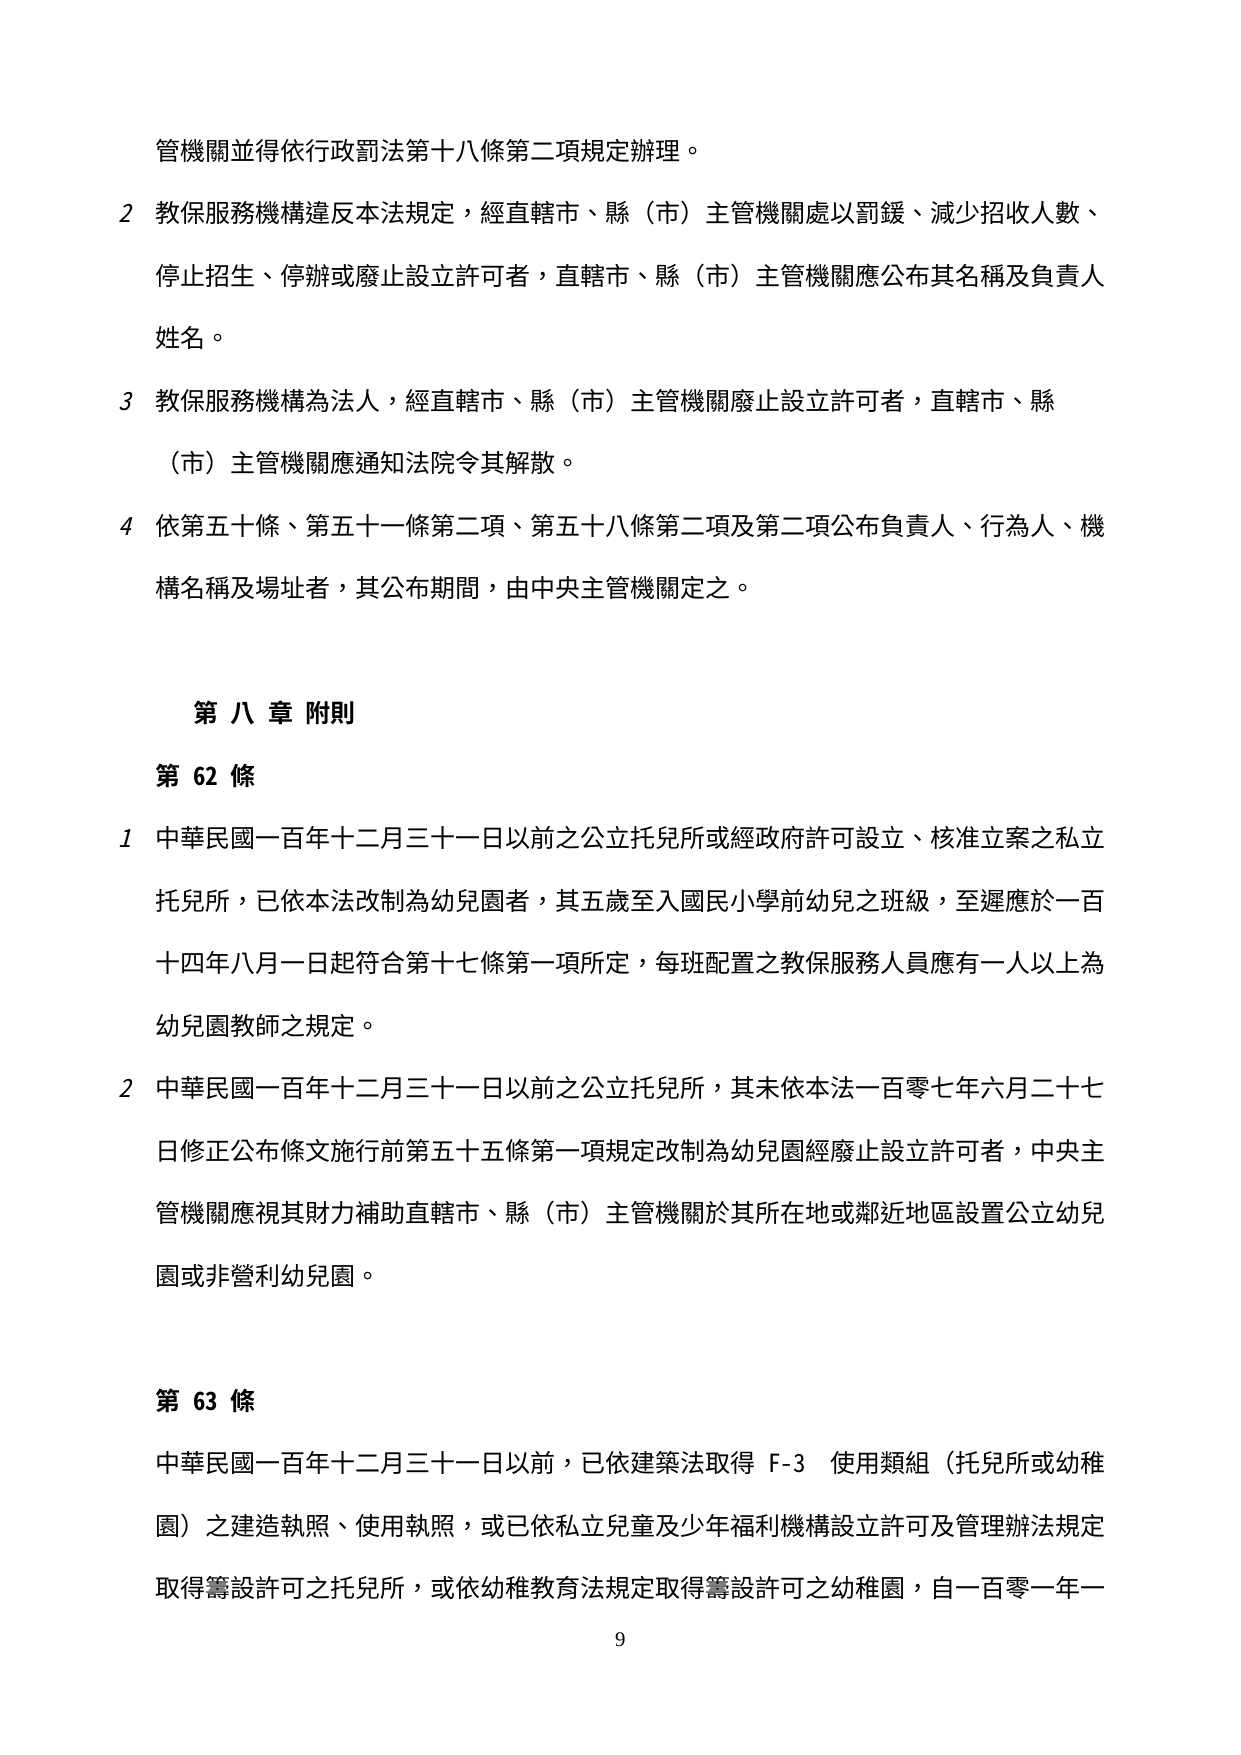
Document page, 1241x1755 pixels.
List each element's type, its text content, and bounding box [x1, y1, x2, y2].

text 3 教保服務機構為法人，經直轄市、縣（市）主管機關廢止設立許可者，直轄市、縣（市）主管機關應通知法院令其解散。 [118, 358, 1122, 483]
text 第 八 章 附則 [156, 670, 1122, 733]
text 2 中華民國一百年十二月三十一日以前之公立托兒所，其未依本法一百零七年六月二十七日修正公布條文施行前第五十五條第一項規定改制為幼兒園經廢止設立許可者，中央主管機關應視其財力補助直轄市、縣（市）主管機關於其所在地或鄰近地區設置公立幼兒園或非營利幼兒園。 [118, 1045, 1122, 1295]
text 中華民國一百年十二月三十一日以前，已依建築法取得 F-3 使用類組（托兒所或幼稚園）之建造執照、使用執照，或已依私立兒童及少年福利機構設立許可及管理辦法規定取得籌設許可之托兒所，或依幼稚教育法規定取得籌設許可之幼稚園，自一百零一年一 [156, 1420, 1122, 1608]
text 第 62 條 [156, 733, 1122, 795]
text 第 63 條 [156, 1358, 1122, 1420]
text 1 中華民國一百年十二月三十一日以前之公立托兒所或經政府許可設立、核准立案之私立托兒所，已依本法改制為幼兒園者，其五歲至入國民小學前幼兒之班級，至遲應於一百十四年八月一日起符合第十七條第一項所定，每班配置之教保服務人員應有一人以上為幼兒園教師之規定。 [118, 795, 1122, 1045]
text 4 依第五十條、第五十一條第二項、第五十八條第二項及第二項公布負責人、行為人、機構名稱及場址者，其公布期間，由中央主管機關定之。 [118, 483, 1122, 608]
text 管機關並得依行政罰法第十八條第二項規定辦理。 [118, 108, 1122, 170]
text 2 教保服務機構違反本法規定，經直轄市、縣（市）主管機關處以罰鍰、減少招收人數、停止招生、停辦或廢止設立許可者，直轄市、縣（市）主管機關應公布其名稱及負責人姓名。 [118, 170, 1122, 358]
